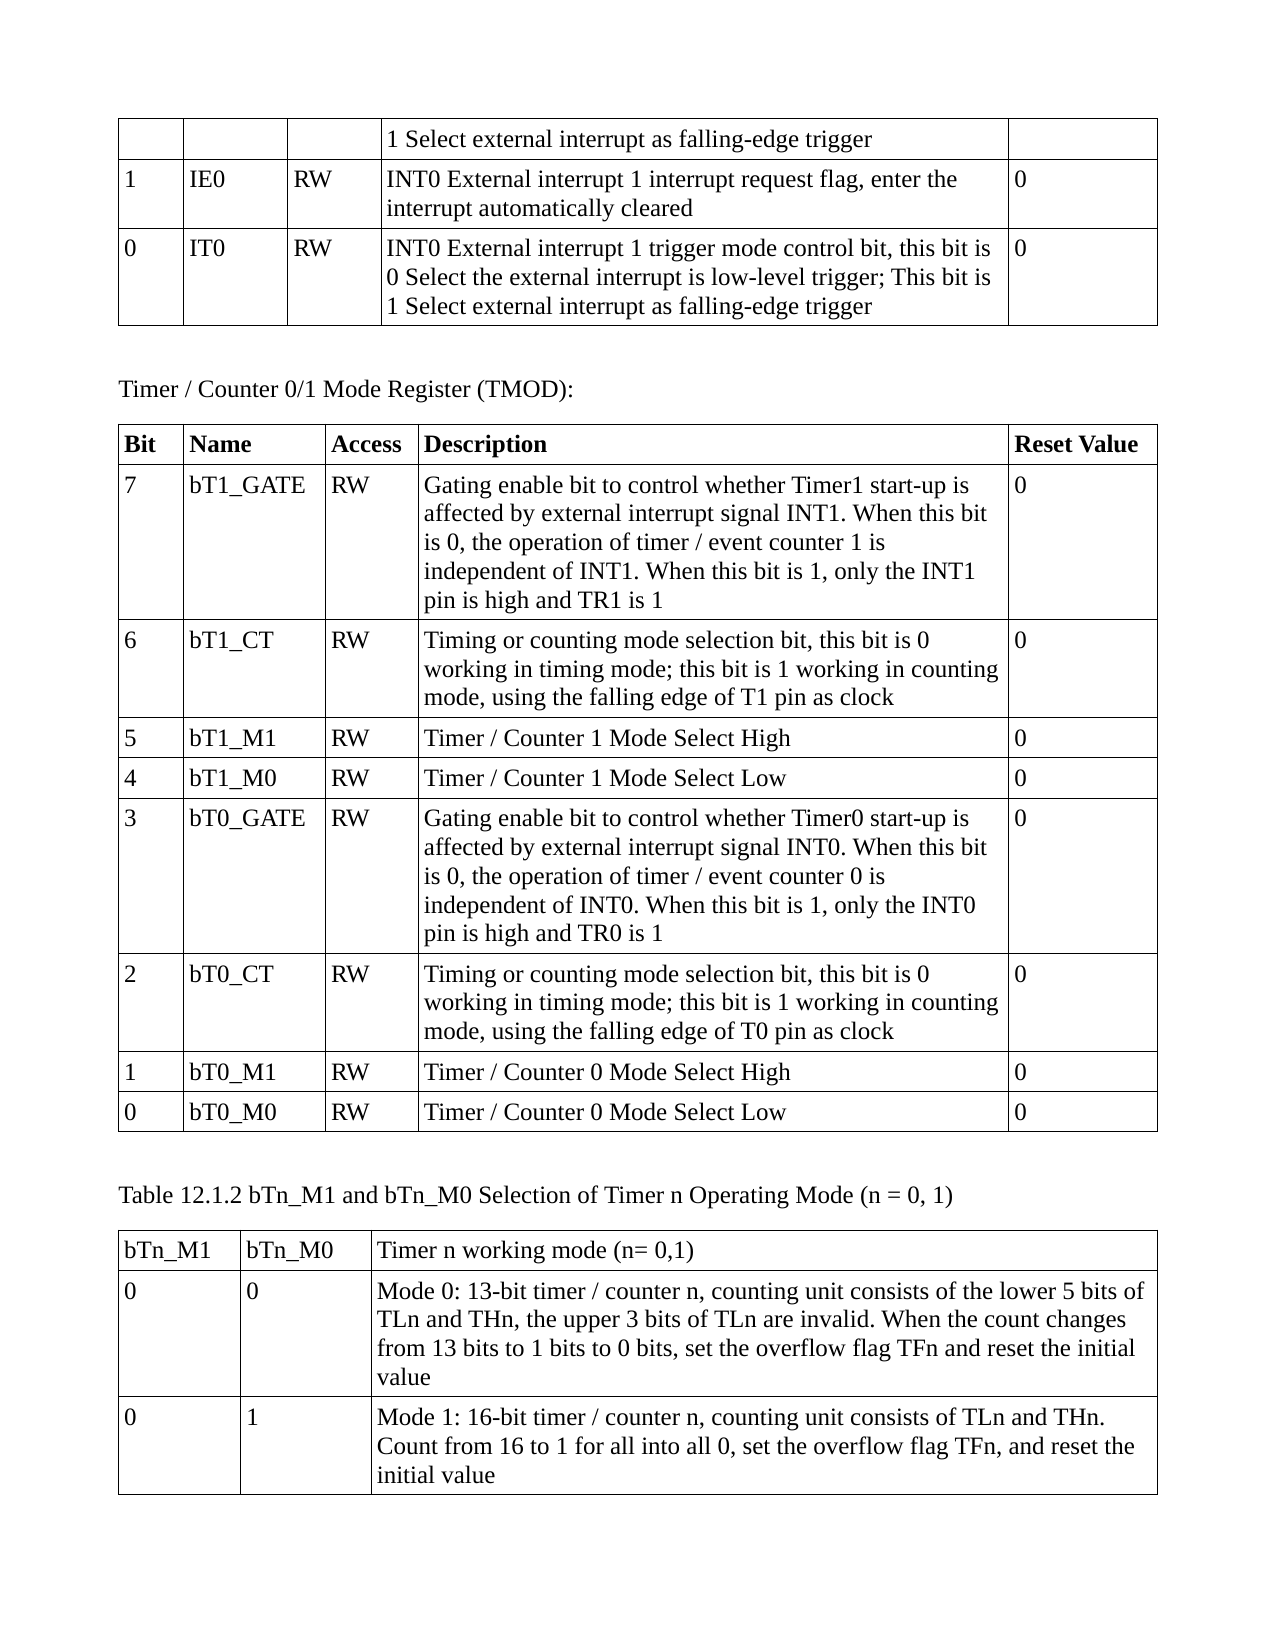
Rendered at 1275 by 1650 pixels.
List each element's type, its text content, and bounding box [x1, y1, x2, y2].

table_cell Timer / Counter 1 Mode Select High [419, 718, 1008, 757]
table_cell 0 [1009, 799, 1157, 953]
table_cell 0 [1009, 758, 1157, 798]
table_cell bT1_M1 [184, 718, 325, 757]
table_cell Gating enable bit to control whether Timer1 start-up is affected by external interrupt signal INT1. When this bit is 0, the operation of timer / event counter 1 is independent of INT1. When this bit is 1, only the INT1 pin is high and TR1 is 1 [419, 465, 1008, 619]
table_cell 0 [1009, 954, 1157, 1051]
table_cell RW [326, 1092, 418, 1131]
table_cell 0 [119, 1397, 240, 1494]
table_cell 7 [119, 465, 183, 619]
table_cell bT1_CT [184, 620, 325, 717]
table_cell RW [326, 718, 418, 757]
table_cell Timer / Counter 0 Mode Select Low [419, 1092, 1008, 1131]
table_cell bT0_CT [184, 954, 325, 1051]
table_cell RW [326, 620, 418, 717]
table_cell 0 [119, 229, 183, 325]
text Table 12.1.2 bTn_M1 and bTn_M0 Selection of Timer n Operating Mode (n = 0, 1) [118, 1181, 1157, 1209]
table_cell RW [326, 1052, 418, 1091]
table_header bTn_M0 [241, 1231, 371, 1270]
table_cell INT0 External interrupt 1 interrupt request flag, enter the interrupt automatically cleared [382, 160, 1008, 227]
table_cell 0 [1009, 160, 1157, 227]
table_cell 0 [1009, 1092, 1157, 1131]
table_cell 0 [1009, 465, 1157, 619]
table_cell 0 [1009, 620, 1157, 717]
text Timer / Counter 0/1 Mode Register (TMOD): [118, 374, 1157, 403]
table_cell bT0_M1 [184, 1052, 325, 1091]
table_header Name [184, 425, 325, 464]
table_cell 0 [1009, 718, 1157, 757]
table_cell 0 [1009, 1052, 1157, 1091]
table_header Description [419, 425, 1008, 464]
table_header Timer n working mode (n= 0,1) [372, 1231, 1157, 1270]
table_cell bT0_M0 [184, 1092, 325, 1131]
table_cell 0 [119, 1092, 183, 1131]
table_cell INT0 External interrupt 1 trigger mode control bit, this bit is 0 Select the external interrupt is low-level trigger; This bit is 1 Select external interrupt as falling-edge trigger [382, 229, 1008, 325]
table_cell RW [326, 954, 418, 1051]
table_cell RW [288, 160, 381, 227]
table_cell 6 [119, 620, 183, 717]
table_cell bT1_M0 [184, 758, 325, 798]
table_cell 1 [119, 160, 183, 227]
table_cell RW [326, 758, 418, 798]
table_cell bT1_GATE [184, 465, 325, 619]
table_cell 1 [119, 1052, 183, 1091]
table_header Bit [119, 425, 183, 464]
table_cell bT0_GATE [184, 799, 325, 953]
table_cell Timing or counting mode selection bit, this bit is 0 working in timing mode; this bit is 1 working in counting mode, using the falling edge of T1 pin as clock [419, 620, 1008, 717]
table_cell [288, 119, 381, 158]
table_cell 3 [119, 799, 183, 953]
table_cell 0 [1009, 229, 1157, 325]
table_cell Timer / Counter 0 Mode Select High [419, 1052, 1008, 1091]
table_cell RW [326, 465, 418, 619]
table_cell [119, 119, 183, 158]
table_cell Mode 0: 13-bit timer / counter n, counting unit consists of the lower 5 bits of TLn and THn, the upper 3 bits of TLn are invalid. When the count changes from 13 bits to 1 bits to 0 bits, set the overflow flag TFn and reset the initial value [372, 1271, 1157, 1396]
table_header bTn_M1 [119, 1231, 240, 1270]
table_cell 1 [241, 1397, 371, 1494]
table_cell IT0 [184, 229, 287, 325]
table_header Access [326, 425, 418, 464]
table_cell IE0 [184, 160, 287, 227]
table_cell 2 [119, 954, 183, 1051]
table_cell 5 [119, 718, 183, 757]
table_cell RW [288, 229, 381, 325]
table_cell RW [326, 799, 418, 953]
table_cell Mode 1: 16-bit timer / counter n, counting unit consists of TLn and THn. Count from 16 to 1 for all into all 0, set the overflow flag TFn, and reset the initial value [372, 1397, 1157, 1494]
table_cell 0 [119, 1271, 240, 1396]
table_cell 4 [119, 758, 183, 798]
table_cell 1 Select external interrupt as falling-edge trigger [382, 119, 1008, 158]
table_header Reset Value [1009, 425, 1157, 464]
table_cell Gating enable bit to control whether Timer0 start-up is affected by external interrupt signal INT0. When this bit is 0, the operation of timer / event counter 0 is independent of INT0. When this bit is 1, only the INT0 pin is high and TR0 is 1 [419, 799, 1008, 953]
table_cell [1009, 119, 1157, 158]
table_cell Timer / Counter 1 Mode Select Low [419, 758, 1008, 798]
table_cell [184, 119, 287, 158]
table_cell 0 [241, 1271, 371, 1396]
table_cell Timing or counting mode selection bit, this bit is 0 working in timing mode; this bit is 1 working in counting mode, using the falling edge of T0 pin as clock [419, 954, 1008, 1051]
